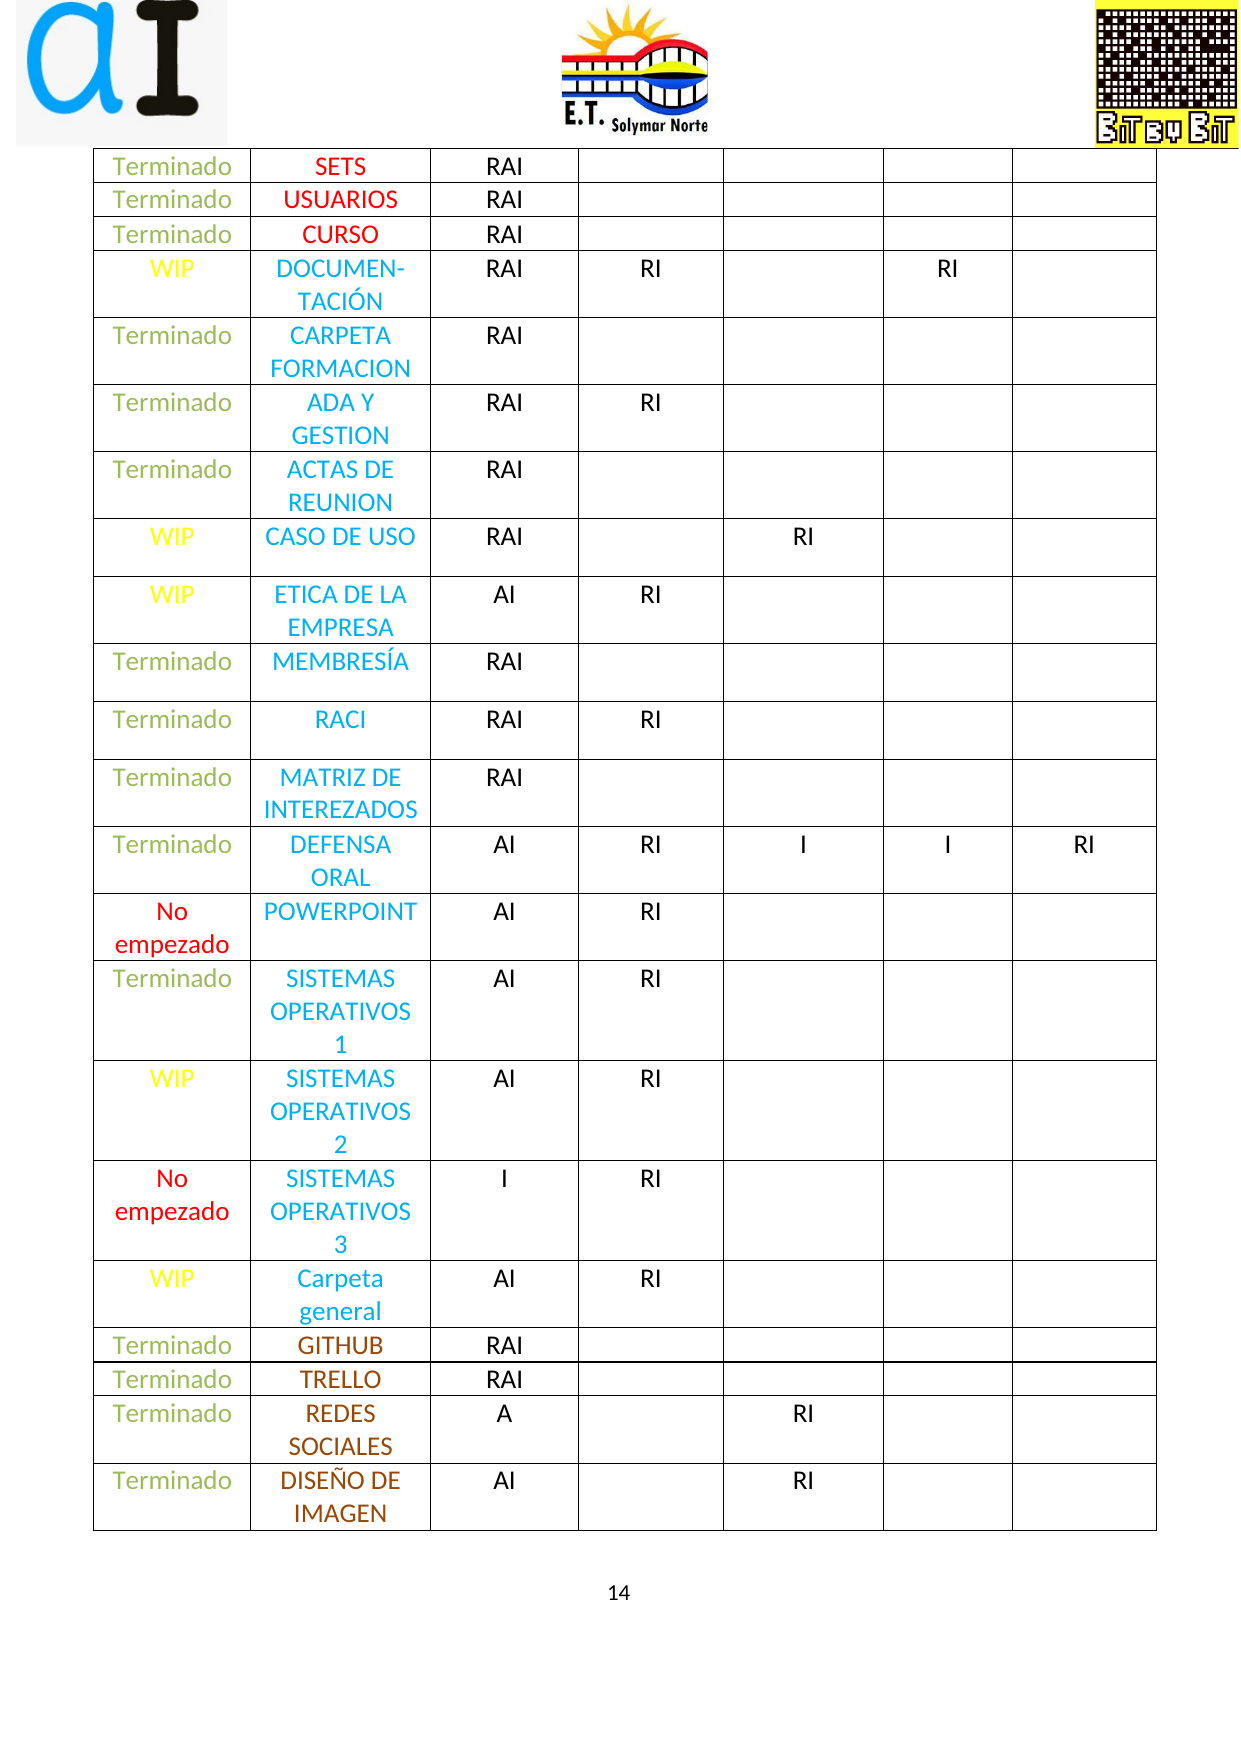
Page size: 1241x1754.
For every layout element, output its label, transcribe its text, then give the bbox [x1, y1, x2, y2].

table_cell CURSO [251, 217, 430, 250]
table_cell [1013, 644, 1156, 701]
table_cell ACTAS DE REUNION [251, 452, 430, 518]
table_cell [724, 251, 883, 317]
table_cell SISTEMAS OPERATIVOS 1 [251, 961, 430, 1060]
table_cell ADA Y GESTION [251, 385, 430, 451]
table_cell Terminado [94, 644, 250, 701]
table_cell CASO DE USO [251, 519, 430, 576]
table_cell [579, 149, 723, 182]
table_cell Carpeta general [251, 1261, 430, 1327]
table_cell Terminado [94, 217, 250, 250]
table_cell Terminado [94, 961, 250, 1060]
table_cell [1013, 1261, 1156, 1327]
table_cell DOCUMEN-TACIÓN [251, 251, 430, 317]
table_cell [579, 644, 723, 701]
table_cell [579, 217, 723, 250]
table_cell Terminado [94, 452, 250, 518]
table_cell I [431, 1161, 578, 1260]
table_cell [724, 1161, 883, 1260]
table_cell RAI [431, 149, 578, 182]
table_cell [884, 149, 1012, 182]
table_cell AI [431, 894, 578, 960]
table_cell [884, 1363, 1012, 1395]
table_cell DEFENSA ORAL [251, 827, 430, 893]
table_cell [1013, 385, 1156, 451]
table_cell [724, 577, 883, 643]
table_cell RAI [431, 183, 578, 216]
table_cell RI [579, 1261, 723, 1327]
table_cell WIP [94, 251, 250, 317]
table_cell [724, 1261, 883, 1327]
table_cell RACI [251, 702, 430, 759]
table_cell [884, 644, 1012, 701]
table_cell RAI [431, 1328, 578, 1361]
table_cell [1013, 1328, 1156, 1361]
table_cell AI [431, 1261, 578, 1327]
table_cell RAI [431, 385, 578, 451]
table_cell [724, 217, 883, 250]
table_cell [1013, 149, 1156, 182]
table_cell RAI [431, 644, 578, 701]
table_cell Terminado [94, 183, 250, 216]
table_cell AI [431, 961, 578, 1060]
table_cell [884, 183, 1012, 216]
table_cell Terminado [94, 149, 250, 182]
table_cell [724, 702, 883, 759]
table_cell RI [579, 894, 723, 960]
table_cell [884, 1464, 1012, 1529]
table_cell [884, 760, 1012, 826]
table_cell Terminado [94, 702, 250, 759]
table_cell [724, 452, 883, 518]
table_cell [1013, 961, 1156, 1060]
table_cell [1013, 183, 1156, 216]
table_cell [1013, 519, 1156, 576]
table_cell [1013, 894, 1156, 960]
table_cell AI [431, 1464, 578, 1529]
table_cell RAI [431, 217, 578, 250]
table_cell SISTEMAS OPERATIVOS 3 [251, 1161, 430, 1260]
table_cell RI [579, 385, 723, 451]
table_cell RAI [431, 1363, 578, 1395]
table_cell WIP [94, 577, 250, 643]
table_cell Terminado [94, 760, 250, 826]
table_cell I [724, 827, 883, 893]
table_cell ETICA DE LA EMPRESA [251, 577, 430, 643]
table_cell Terminado [94, 1396, 250, 1462]
table_cell [884, 385, 1012, 451]
picture [561, 0, 708, 146]
table_cell RI [579, 961, 723, 1060]
table_cell [884, 894, 1012, 960]
table_cell RAI [431, 251, 578, 317]
table_cell [884, 961, 1012, 1060]
table_cell RAI [431, 452, 578, 518]
table_cell Terminado [94, 1328, 250, 1361]
table_cell SETS [251, 149, 430, 182]
table_cell RI [884, 251, 1012, 317]
table_cell AI [431, 1061, 578, 1160]
table_cell [579, 1396, 723, 1462]
table_cell GITHUB [251, 1328, 430, 1361]
table_cell WIP [94, 1261, 250, 1327]
table_cell A [431, 1396, 578, 1462]
table_cell [884, 1328, 1012, 1361]
table_cell [884, 519, 1012, 576]
table_cell [724, 760, 883, 826]
table_cell AI [431, 827, 578, 893]
table_cell [884, 702, 1012, 759]
table_cell Terminado [94, 318, 250, 384]
table_cell RI [579, 827, 723, 893]
table_cell Terminado [94, 827, 250, 893]
table_cell RI [579, 702, 723, 759]
table_cell [1013, 1161, 1156, 1260]
table_cell [1013, 1363, 1156, 1395]
table_cell [724, 149, 883, 182]
table_cell Terminado [94, 385, 250, 451]
table_cell [1013, 251, 1156, 317]
table_cell [579, 452, 723, 518]
table_cell No empezado [94, 894, 250, 960]
table_cell [724, 1363, 883, 1395]
picture [1094, 0, 1239, 149]
table_cell [884, 1061, 1012, 1160]
table_cell TRELLO [251, 1363, 430, 1395]
table_cell [1013, 702, 1156, 759]
table_cell RI [579, 1161, 723, 1260]
table_cell [724, 183, 883, 216]
table_cell [579, 1363, 723, 1395]
table_cell CARPETA FORMACION [251, 318, 430, 384]
table_cell RAI [431, 760, 578, 826]
table_cell [724, 894, 883, 960]
table_cell RI [724, 519, 883, 576]
table_cell DISEÑO DE IMAGEN [251, 1464, 430, 1529]
table_cell [884, 1261, 1012, 1327]
table_cell [1013, 1464, 1156, 1529]
table_cell [1013, 452, 1156, 518]
table_cell RI [724, 1396, 883, 1462]
table_cell Terminado [94, 1464, 250, 1529]
table_cell [884, 1396, 1012, 1462]
table_cell I [884, 827, 1012, 893]
table_cell [579, 760, 723, 826]
table_cell AI [431, 577, 578, 643]
table_cell [1013, 318, 1156, 384]
table_cell [1013, 577, 1156, 643]
table_cell RI [724, 1464, 883, 1529]
table_cell SISTEMAS OPERATIVOS 2 [251, 1061, 430, 1160]
table_cell [579, 318, 723, 384]
table_cell WIP [94, 1061, 250, 1160]
table_cell [579, 519, 723, 576]
table_cell RI [579, 251, 723, 317]
table_cell [1013, 1061, 1156, 1160]
table_cell No empezado [94, 1161, 250, 1260]
table_cell RI [579, 1061, 723, 1160]
table_cell MEMBRESÍA [251, 644, 430, 701]
table_cell [724, 318, 883, 384]
table_cell RI [1013, 827, 1156, 893]
table_cell [579, 183, 723, 216]
table_cell RI [579, 577, 723, 643]
table_cell RAI [431, 318, 578, 384]
table_cell WIP [94, 519, 250, 576]
table_cell [724, 1061, 883, 1160]
table_cell Terminado [94, 1363, 250, 1395]
table_cell POWERPOINT [251, 894, 430, 960]
table_cell [579, 1328, 723, 1361]
table_cell RAI [431, 702, 578, 759]
table_cell REDES SOCIALES [251, 1396, 430, 1462]
table_cell [884, 452, 1012, 518]
table_cell [884, 318, 1012, 384]
table_cell RAI [431, 519, 578, 576]
table_cell USUARIOS [251, 183, 430, 216]
table_cell [724, 644, 883, 701]
picture [16, 0, 228, 146]
table_cell [1013, 1396, 1156, 1462]
table_cell [1013, 217, 1156, 250]
table_cell [724, 961, 883, 1060]
table_cell [1013, 760, 1156, 826]
table_cell [884, 217, 1012, 250]
table_cell [884, 1161, 1012, 1260]
table_cell [724, 385, 883, 451]
table_cell [884, 577, 1012, 643]
table_cell [579, 1464, 723, 1529]
table_cell [724, 1328, 883, 1361]
table_cell MATRIZ DE INTEREZADOS [251, 760, 430, 826]
